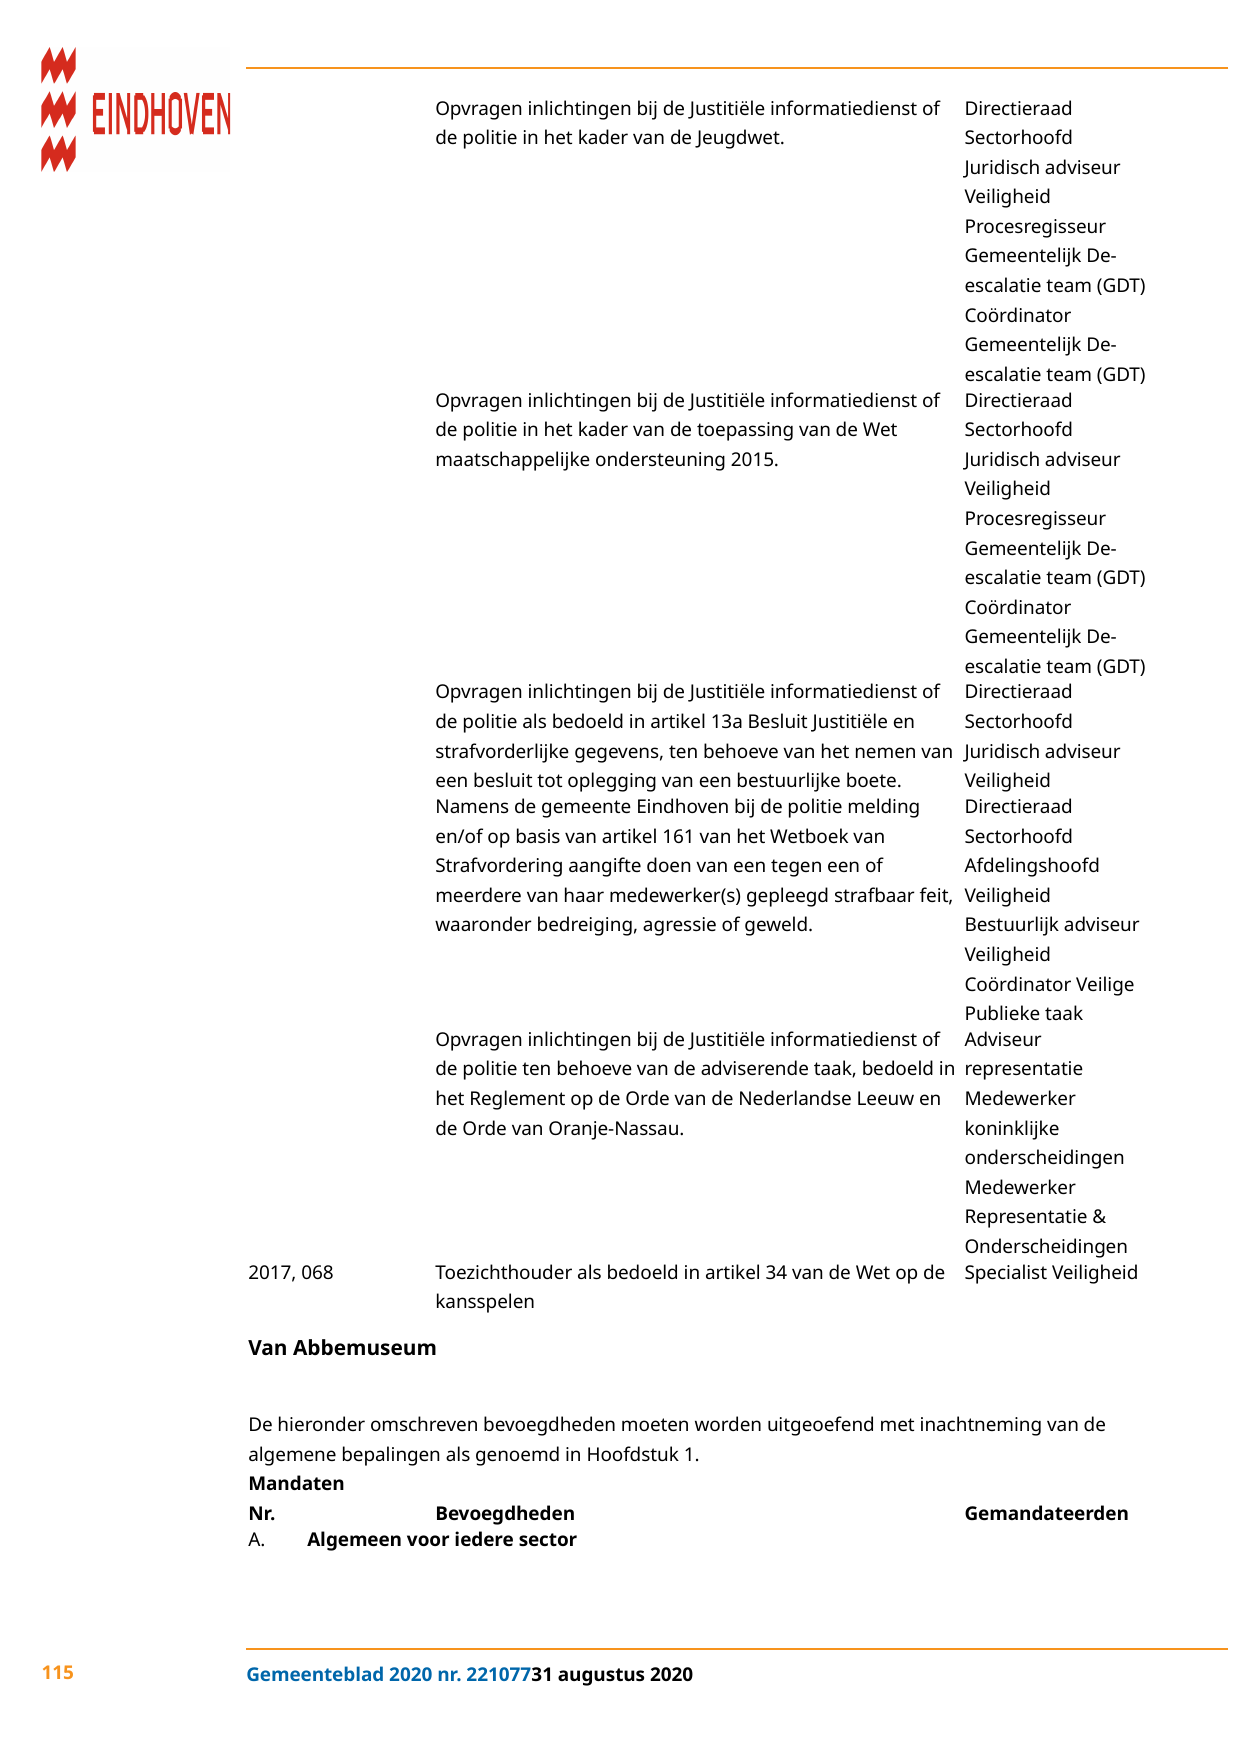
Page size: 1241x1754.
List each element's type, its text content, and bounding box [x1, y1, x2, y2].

table_header Gemandateerden [964, 1500, 1152, 1526]
table_cell 2017, 068 [248, 1259, 435, 1314]
table_cell [248, 793, 435, 1026]
text Mandaten [248, 1470, 1152, 1496]
table_cell Opvragen inlichtingen bij de Justitiële informatiedienst of de politie ten behoeve van de adviserende taak, bedoeld in het Reglement op de Orde van de Nederlandse Leeuw en de Orde van Oranje-Nassau. [435, 1026, 964, 1259]
table_cell Opvragen inlichtingen bij de Justitiële informatiedienst of de politie in het kader van de toepassing van de Wet maatschappelijke ondersteuning 2015. [435, 387, 964, 679]
table_cell Specialist Veiligheid [964, 1259, 1152, 1314]
table_cell Algemeen voor iedere sector [248, 1526, 1152, 1551]
table_cell Opvragen inlichtingen bij de Justitiële informatiedienst of de politie als bedoeld in artikel 13a Besluit Justitiële en strafvorderlijke gegevens, ten behoeve van het nemen van een besluit tot oplegging van een bestuurlijke boete. [435, 679, 964, 793]
table_cell [248, 95, 435, 387]
picture [41, 47, 231, 172]
table_cell [248, 1026, 435, 1259]
table_cell [248, 679, 435, 793]
table_cell Adviseur representatie Medewerker koninklijke onderscheidingen Medewerker Representatie & Onderscheidingen [964, 1026, 1152, 1259]
table_cell Directieraad Sectorhoofd Afdelingshoofd Veiligheid Bestuurlijk adviseur Veiligheid Coördinator Veilige Publieke taak [964, 793, 1152, 1026]
table_header Nr. [248, 1500, 435, 1526]
table_cell Directieraad Sectorhoofd Juridisch adviseur Veiligheid Procesregisseur Gemeentelijk De-escalatie team (GDT) Coördinator Gemeentelijk De-escalatie team (GDT) [964, 95, 1152, 387]
table_cell Toezichthouder als bedoeld in artikel 34 van de Wet op de kansspelen [435, 1259, 964, 1314]
text Van Abbemuseum [248, 1333, 1152, 1362]
table_cell Directieraad Sectorhoofd Juridisch adviseur Veiligheid [964, 679, 1152, 793]
table_cell Directieraad Sectorhoofd Juridisch adviseur Veiligheid Procesregisseur Gemeentelijk De-escalatie team (GDT) Coördinator Gemeentelijk De-escalatie team (GDT) [964, 387, 1152, 679]
table_header Bevoegdheden [435, 1500, 964, 1526]
table_cell Namens de gemeente Eindhoven bij de politie melding en/of op basis van artikel 161 van het Wetboek van Strafvordering aangifte doen van een tegen een of meerdere van haar medewerker(s) gepleegd strafbaar feit, waaronder bedreiging, agressie of geweld. [435, 793, 964, 1026]
text De hieronder omschreven bevoegdheden moeten worden uitgeoefend met inachtneming van de algemene bepalingen als genoemd in Hoofdstuk 1. [248, 1411, 1152, 1466]
table_cell [248, 387, 435, 679]
table_cell Opvragen inlichtingen bij de Justitiële informatiedienst of de politie in het kader van de Jeugdwet. [435, 95, 964, 387]
